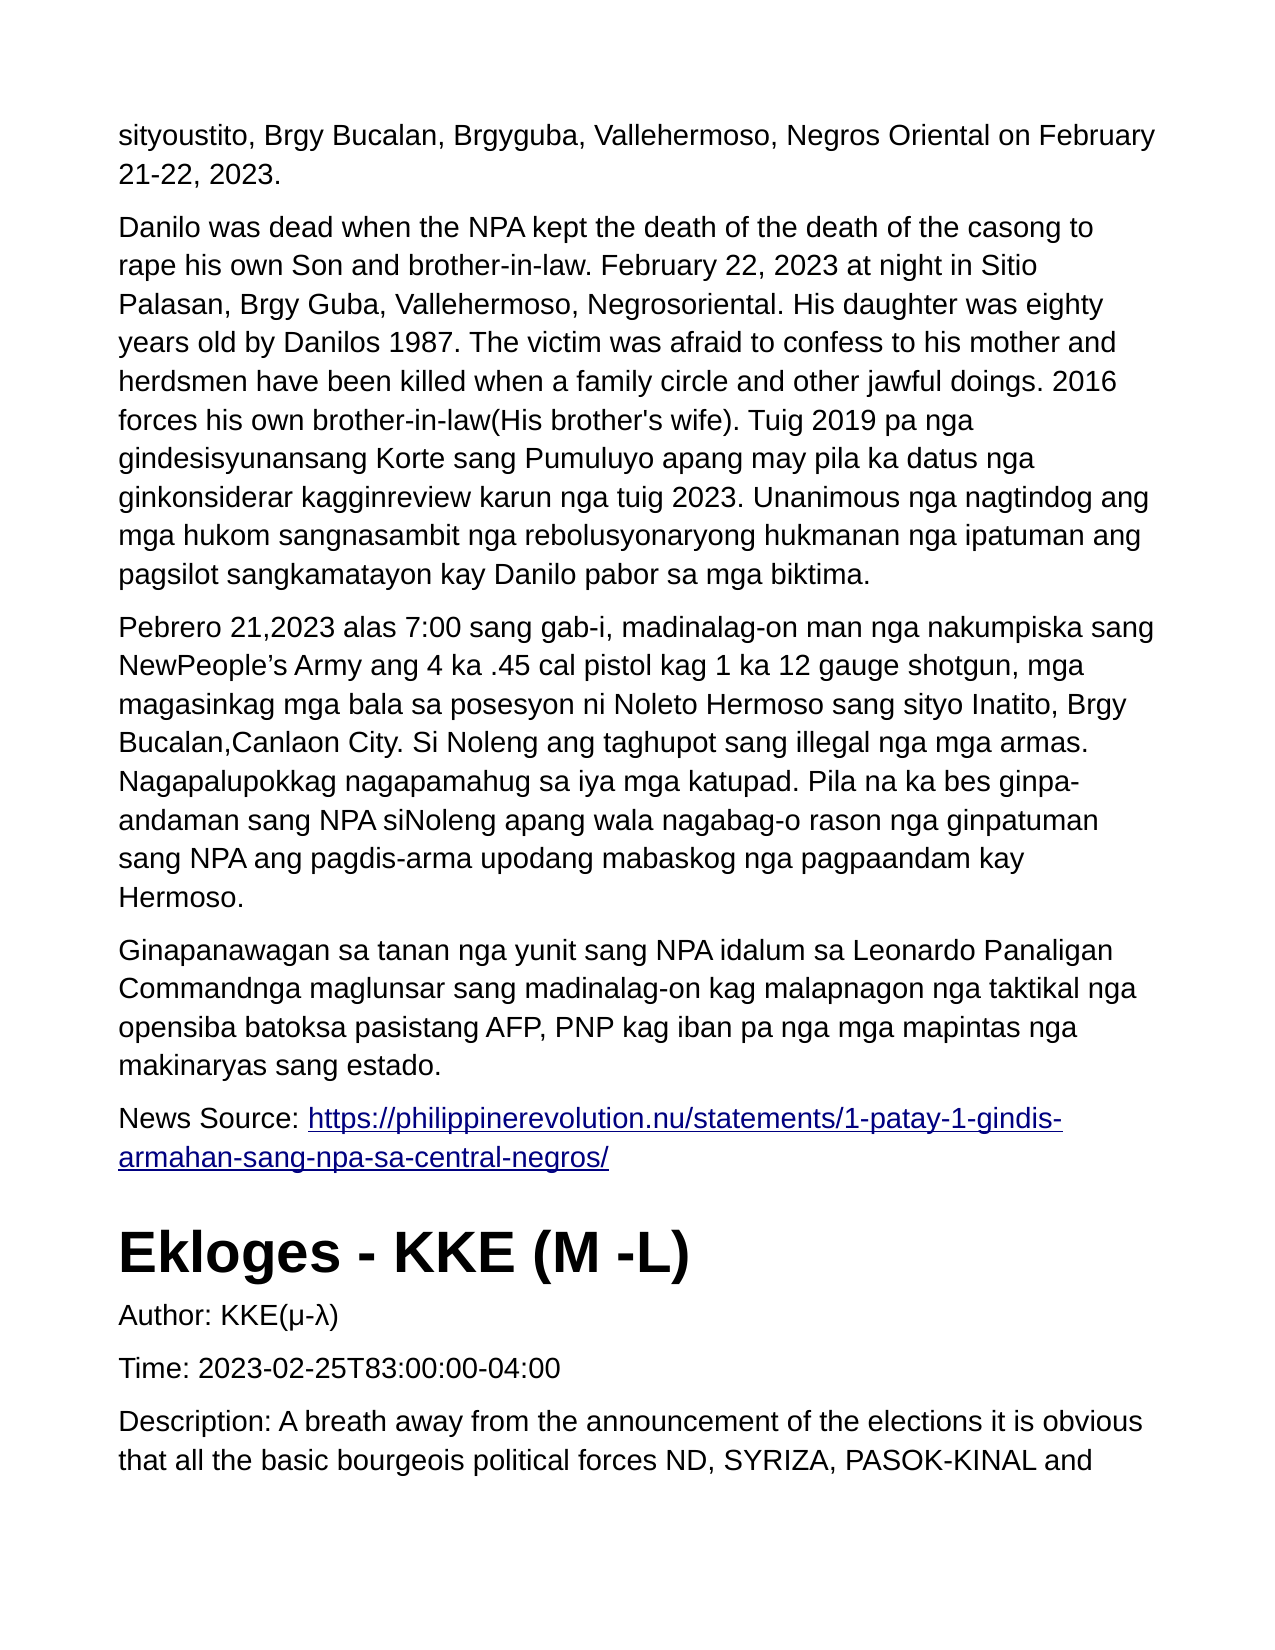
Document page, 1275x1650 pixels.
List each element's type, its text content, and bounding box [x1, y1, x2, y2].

text Danilo was dead when the NPA kept the death of the death of the casong to rape his own Son and brother-in-law. February 22, 2023 at night in Sitio Palasan, Brgy Guba, Vallehermoso, Negrosoriental. His daughter was eighty years old by Danilos 1987. The victim was afraid to confess to his mother and herdsmen have been killed when a family circle and other jawful doings. 2016 forces his own brother-in-law(His brother's wife). Tuig 2019 pa nga gindesisyunansang Korte sang Pumuluyo apang may pila ka datus nga ginkonsiderar kagginreview karun nga tuig 2023. Unanimous nga nagtindog ang mga hukom sangnasambit nga rebolusyonaryong hukmanan nga ipatuman ang pagsilot sangkamatayon kay Danilo pabor sa mga biktima. [118, 210, 1157, 590]
text Ginapanawagan sa tanan nga yunit sang NPA idalum sa Leonardo Panaligan Commandnga maglunsar sang madinalag-on kag malapnagon nga taktikal nga opensiba batoksa pasistang AFP, PNP kag iban pa nga mga mapintas nga makinaryas sang estado. [118, 933, 1157, 1082]
text Pebrero 21,2023 alas 7:00 sang gab-i, madinalag-on man nga nakumpiska sang NewPeople’s Army ang 4 ka .45 cal pistol kag 1 ka 12 gauge shotgun, mga magasinkag mga bala sa posesyon ni Noleto Hermoso sang sityo Inatito, Brgy Bucalan,Canlaon City. Si Noleng ang taghupot sang illegal nga mga armas. Nagapalupokkag nagapamahug sa iya mga katupad. Pila na ka bes ginpa-andaman sang NPA siNoleng apang wala nagabag-o rason nga ginpatuman sang NPA ang pagdis-arma upodang mabaskog nga pagpaandam kay Hermoso. [118, 610, 1157, 913]
text sityoustito, Brgy Bucalan, Brgyguba, Vallehermoso, Negros Oriental on February 21-22, 2023. [118, 118, 1157, 190]
text Description: A breath away from the announcement of the elections it is obvious that all the basic bourgeois political forces ND, SYRIZA, PASOK-KINAL and [118, 1404, 1157, 1476]
text News Source: https://philippinerevolution.nu/statements/1-patay-1-gindis-armahan-sang-npa-sa-central-negros/ [118, 1101, 1157, 1173]
text Author: ΚΚΕ(μ-λ) [118, 1298, 1157, 1331]
text Time: 2023-02-25T83:00:00-04:00 [118, 1351, 1157, 1384]
subtitle Ekloges - KKE (M -L) [118, 1218, 1157, 1285]
